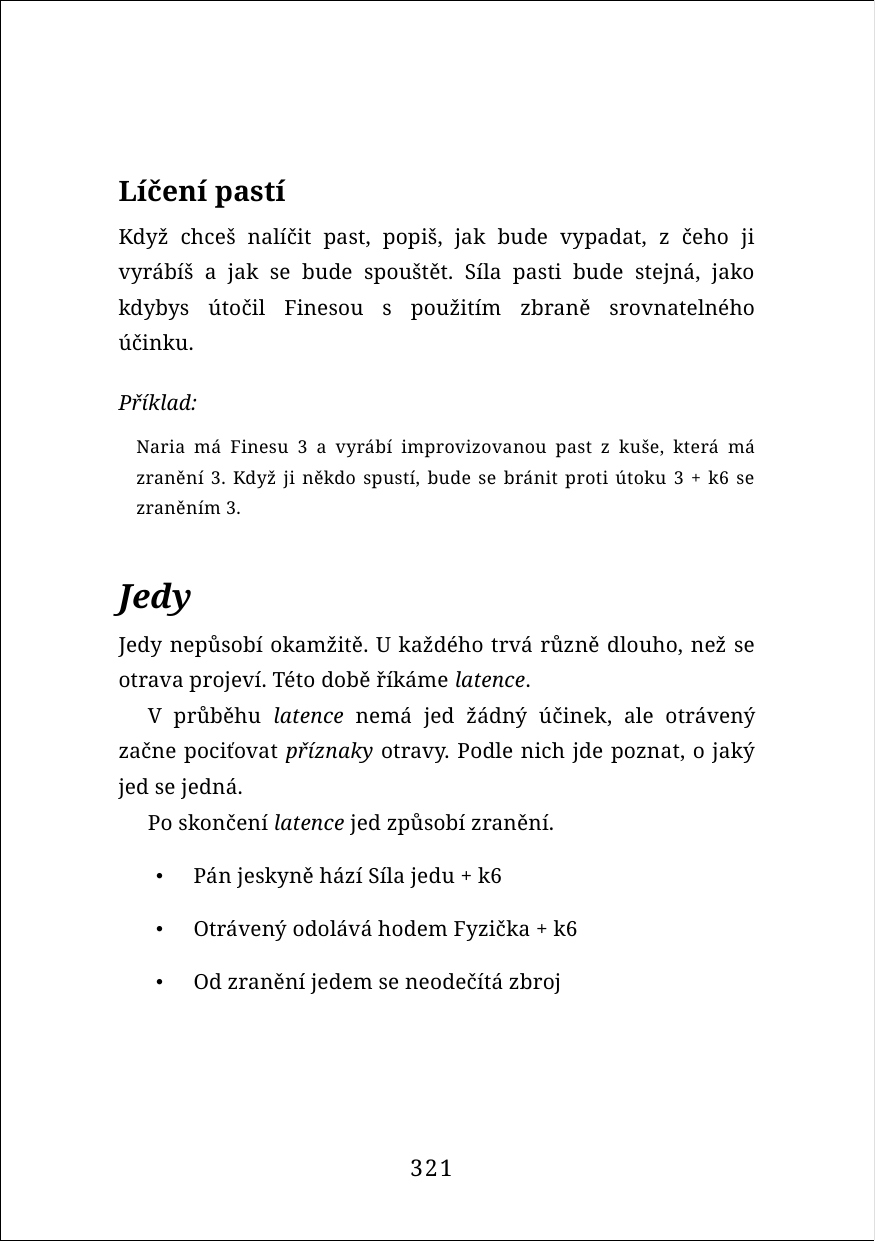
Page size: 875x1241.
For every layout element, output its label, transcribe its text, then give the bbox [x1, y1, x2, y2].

text Když chceš nalíčit past, popiš, jak bude vypadat, z čeho ji vyrábíš a jak se bude spouštět. Síla pasti bude stejná, jako kdybys útočil Finesou s použitím zbraně srovnatelného účinku. [118, 222, 756, 357]
list Otrávený odolává hodem Fyzička + k6 [156, 914, 756, 942]
list Pán jeskyně hází Síla jedu + k6 [156, 861, 756, 889]
subtitle Líčení pastí [118, 172, 756, 210]
text Jedy nepůsobí okamžitě. U každého trvá různě dlouho, než se otrava projeví. Této době říkáme latence. V průběhu latence nemá jed žádný účinek, ale otrávený začne pociťovat příznaky otravy. Podle nich jde poznat, o jaký jed se jedná. Po skončení latence jed způsobí zranění. [118, 630, 756, 836]
list Od zranění jedem se neodečítá zbroj [156, 967, 756, 996]
text Příklad: [118, 388, 756, 416]
subtitle Jedy [118, 573, 756, 618]
text Naria má Finesu 3 a vyrábí improvizovanou past z kuše, která má zranění 3. Když ji někdo spustí, bude se bránit proti útoku 3 + k6 se zraněním 3. [136, 435, 756, 519]
